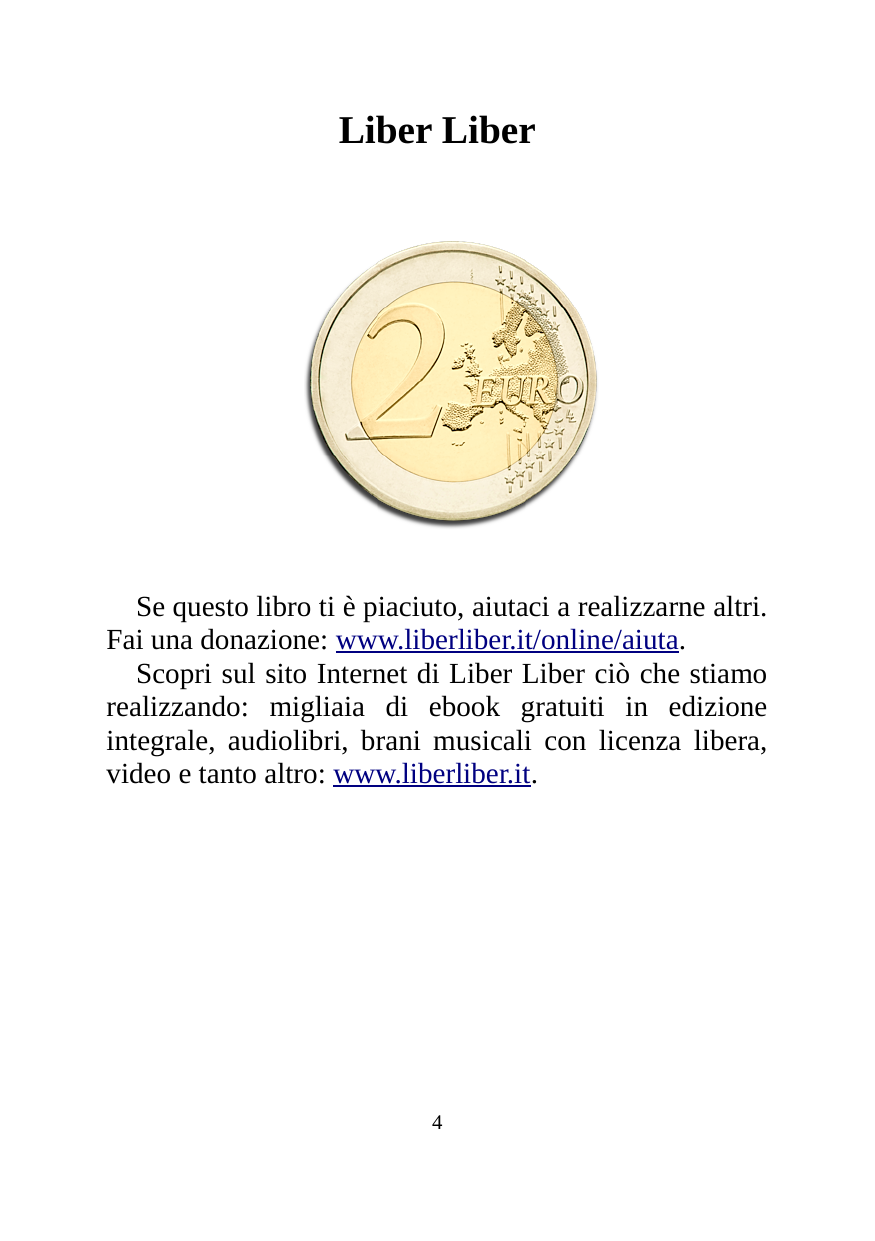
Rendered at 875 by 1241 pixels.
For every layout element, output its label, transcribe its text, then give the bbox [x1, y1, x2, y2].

subtitle Liber Liber [106, 106, 768, 152]
picture [304, 234, 600, 530]
text Scopri sul sito Internet di Liber Liber ciò che stiamo realizzando: migliaia di ebook gratuiti in edizione integrale, audiolibri, brani musicali con licenza libera, video e tanto altro: www.liberliber.it. [106, 656, 768, 790]
text Se questo libro ti è piaciuto, aiutaci a realizzarne altri. Fai una donazione: www.liberliber.it/online/aiuta. [106, 589, 768, 656]
